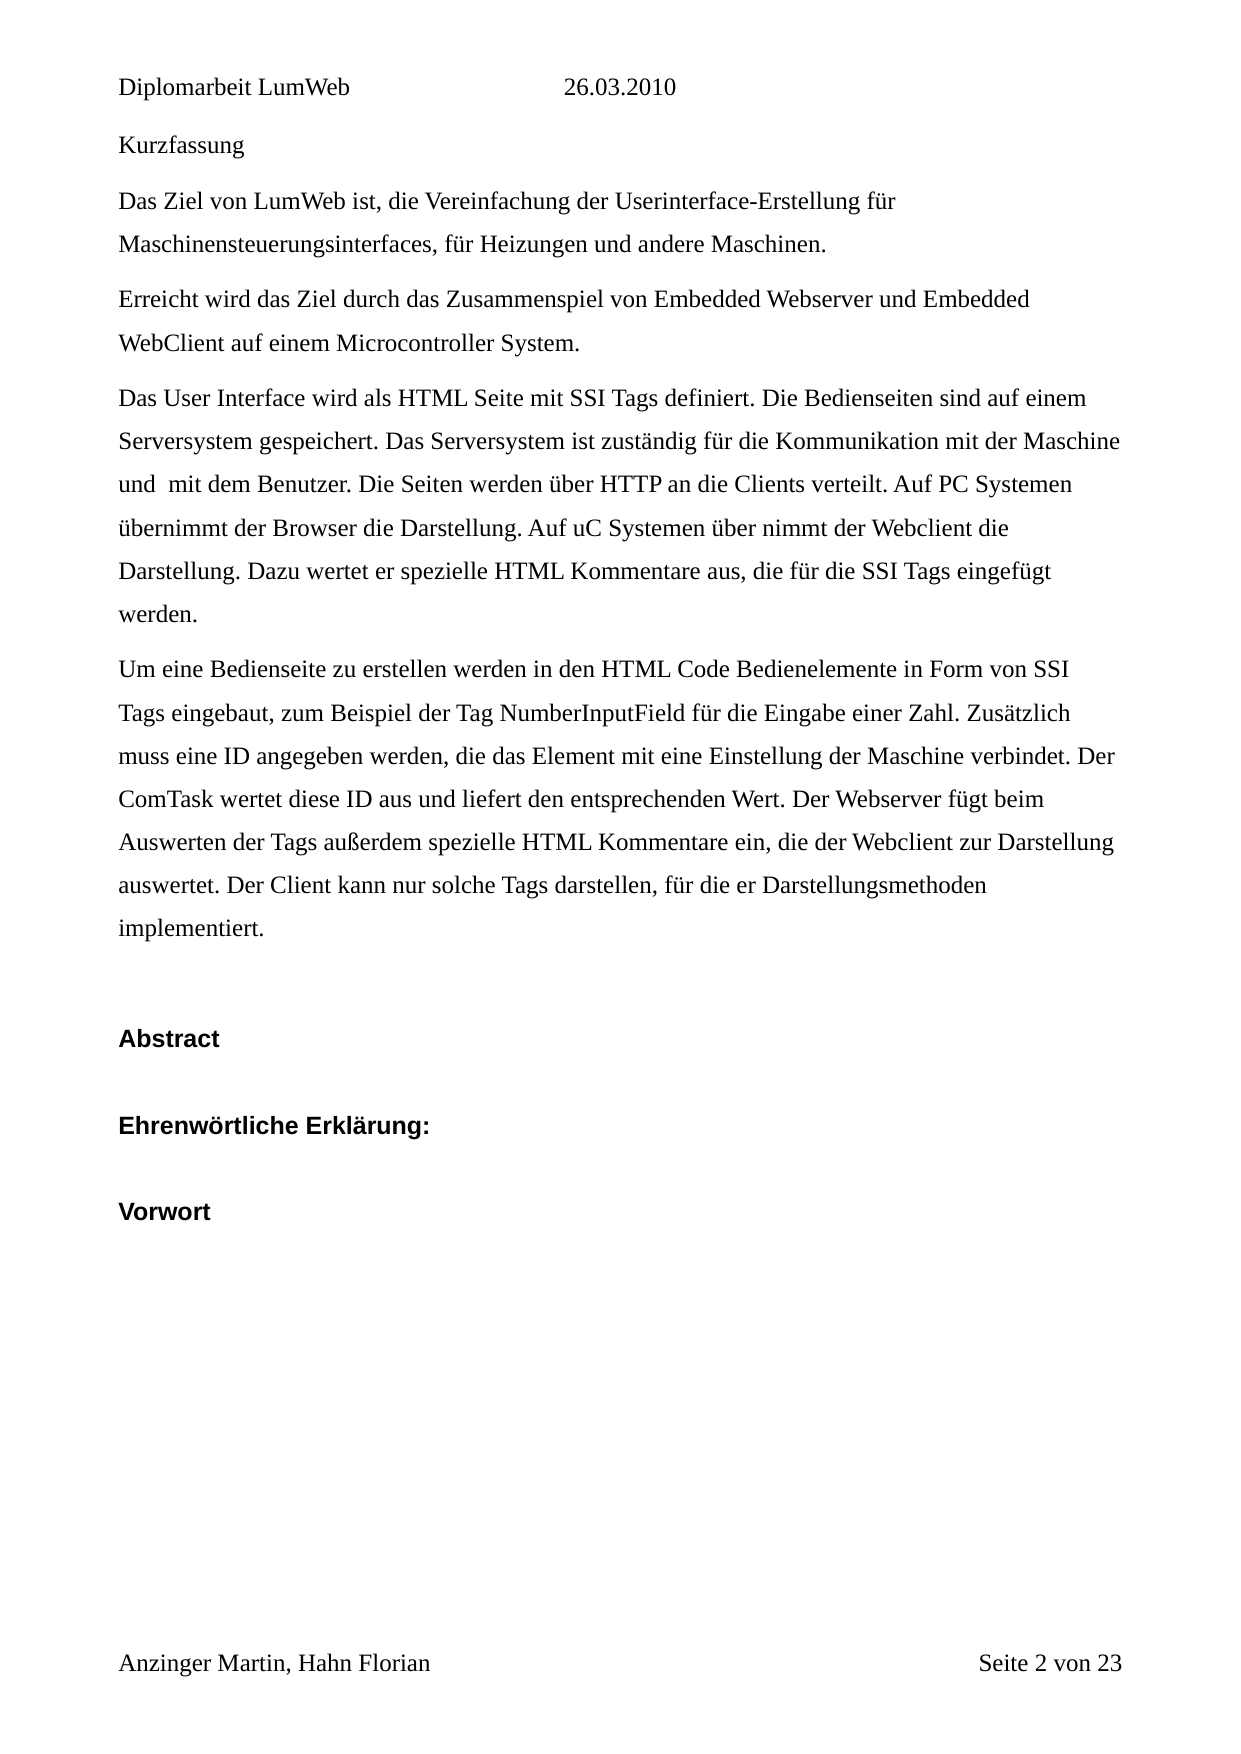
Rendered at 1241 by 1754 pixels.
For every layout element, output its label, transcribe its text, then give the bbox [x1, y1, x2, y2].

text Das User Interface wird als HTML Seite mit SSI Tags definiert. Die Bedienseiten sind auf einem Serversystem gespeichert. Das Serversystem ist zuständig für die Kommunikation mit der Maschine und mit dem Benutzer. Die Seiten werden über HTTP an die Clients verteilt. Auf PC Systemen übernimmt der Browser die Darstellung. Auf uC Systemen über nimmt der Webclient die Darstellung. Dazu wertet er spezielle HTML Kommentare aus, die für die SSI Tags eingefügt werden. [118, 383, 1122, 628]
text Erreicht wird das Ziel durch das Zusammenspiel von Embedded Webserver und Embedded WebClient auf einem Microcontroller System. [118, 284, 1122, 356]
text Vorwort [118, 1197, 1122, 1226]
text Das Ziel von LumWeb ist, die Vereinfachung der Userinterface-Erstellung für Maschinensteuerungsinterfaces, für Heizungen und andere Maschinen. [118, 186, 1122, 258]
text Um eine Bedienseite zu erstellen werden in den HTML Code Bedienelemente in Form von SSI Tags eingebaut, zum Beispiel der Tag NumberInputField für die Eingabe einer Zahl. Zusätzlich muss eine ID angegeben werden, die das Element mit eine Einstellung der Maschine verbindet. Der ComTask wertet diese ID aus und liefert den entsprechenden Wert. Der Webserver fügt beim Auswerten der Tags außerdem spezielle HTML Kommentare ein, die der Webclient zur Darstellung auswertet. Der Client kann nur solche Tags darstellen, für die er Darstellungsmethoden implementiert. [118, 654, 1122, 942]
text Ehrenwörtliche Erklärung: [118, 1111, 1122, 1139]
text Kurzfassung [118, 130, 1122, 159]
text Abstract [118, 1024, 1122, 1053]
